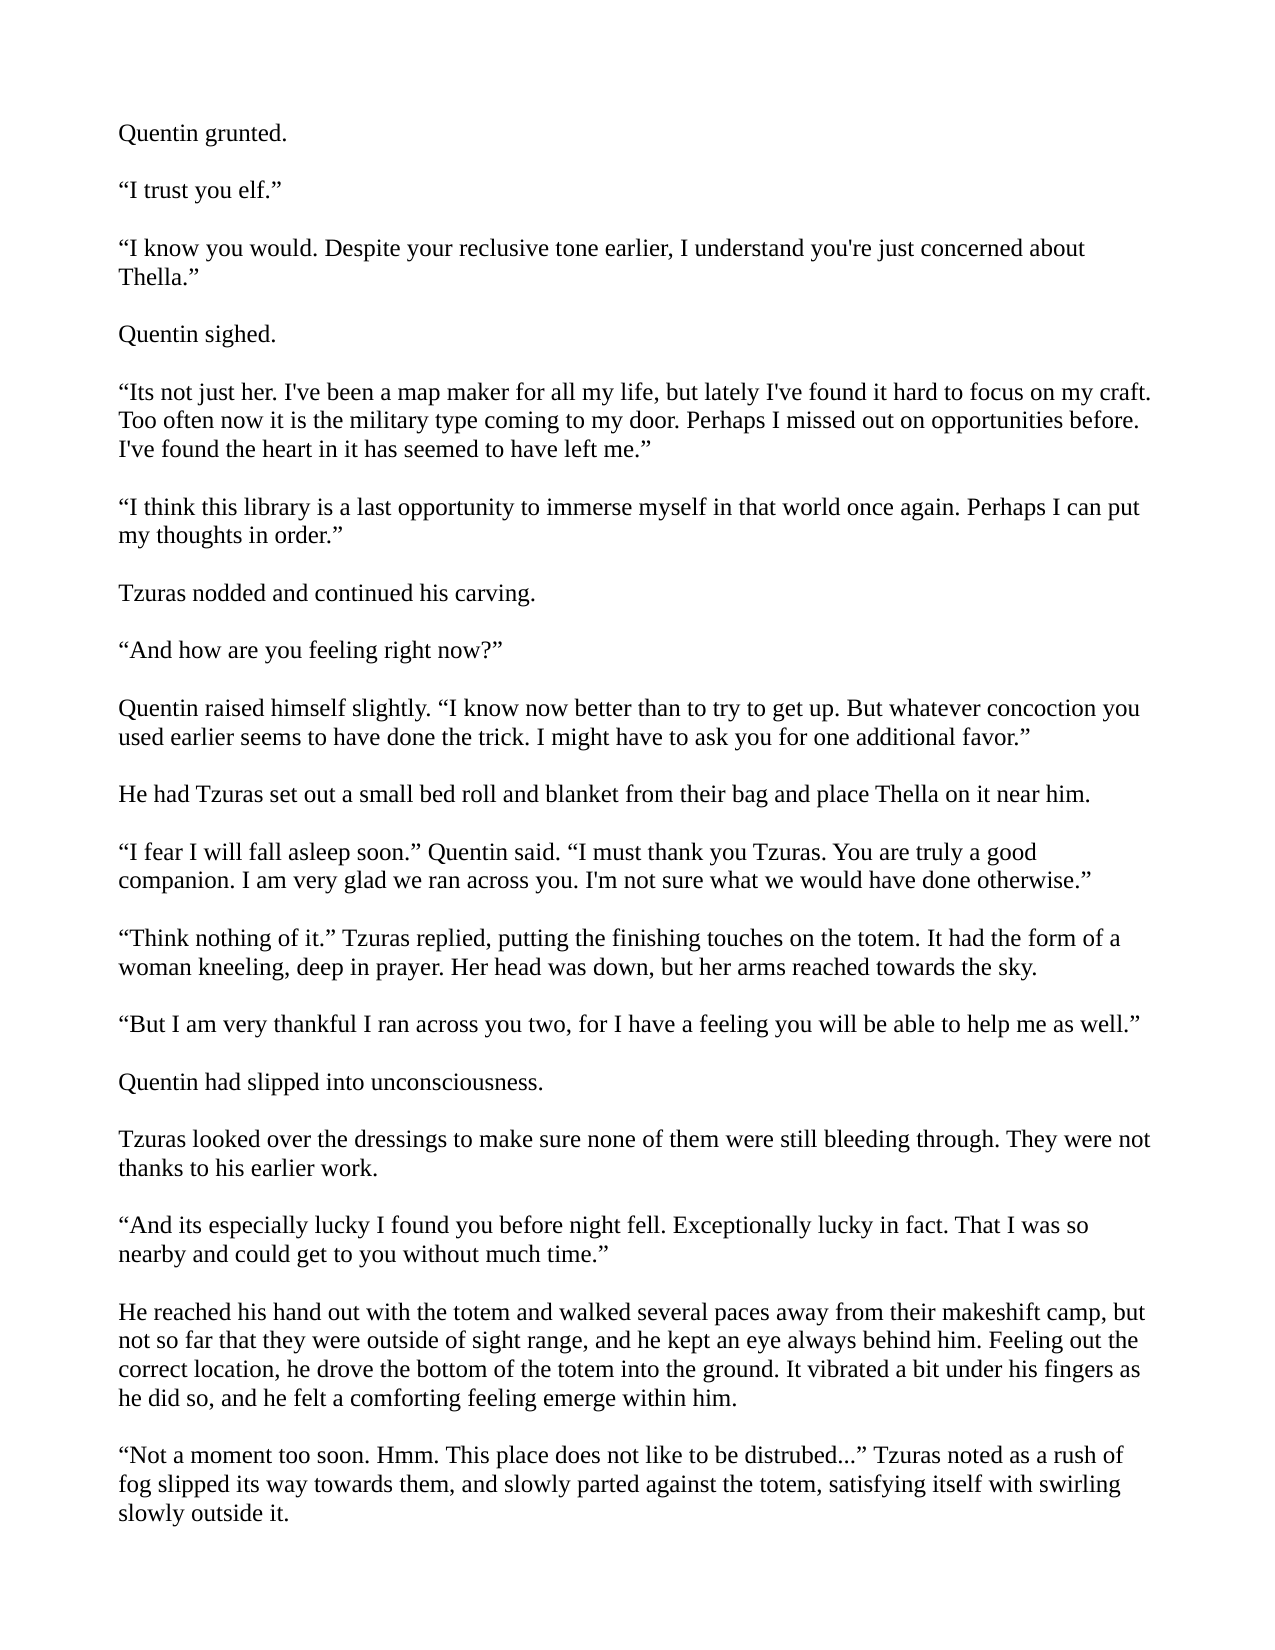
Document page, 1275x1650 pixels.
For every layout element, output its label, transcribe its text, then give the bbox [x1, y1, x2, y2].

text He reached his hand out with the totem and walked several paces away from their makeshift camp, but not so far that they were outside of sight range, and he kept an eye always behind him. Feeling out the correct location, he drove the bottom of the totem into the ground. It vibrated a bit under his fingers as he did so, and he felt a comforting feeling emerge within him. [118, 1297, 1157, 1412]
text “And how are you feeling right now?” [118, 636, 1157, 664]
text “I trust you elf.” [118, 176, 1157, 204]
text Tzuras nodded and continued his carving. [118, 578, 1157, 607]
text “I think this library is a last opportunity to immerse myself in that world once again. Perhaps I can put my thoughts in order.” [118, 492, 1157, 549]
text “I fear I will fall asleep soon.” Quentin said. “I must thank you Tzuras. You are truly a good companion. I am very glad we ran across you. I'm not sure what we would have done otherwise.” [118, 837, 1157, 894]
text “Not a moment too soon. Hmm. This place does not like to be distrubed...” Tzuras noted as a rush of fog slipped its way towards them, and slowly parted against the totem, satisfying itself with swirling slowly outside it. [118, 1441, 1157, 1527]
text “Its not just her. I've been a map maker for all my life, but lately I've found it hard to focus on my craft. Too often now it is the military type coming to my door. Perhaps I missed out on opportunities before. I've found the heart in it has seemed to have left me.” [118, 377, 1157, 463]
text “And its especially lucky I found you before night fell. Exceptionally lucky in fact. That I was so nearby and could get to you without much time.” [118, 1211, 1157, 1268]
text Tzuras looked over the dressings to make sure none of them were still bleeding through. They were not thanks to his earlier work. [118, 1124, 1157, 1182]
text “Think nothing of it.” Tzuras replied, putting the finishing touches on the totem. It had the form of a woman kneeling, deep in prayer. Her head was down, but her arms reached towards the sky. [118, 923, 1157, 981]
text Quentin sighed. [118, 319, 1157, 348]
text “I know you would. Despite your reclusive tone earlier, I understand you're just concerned about Thella.” [118, 233, 1157, 291]
text Quentin grunted. [118, 118, 1157, 147]
text “But I am very thankful I ran across you two, for I have a feeling you will be able to help me as well.” [118, 1009, 1157, 1038]
text Quentin raised himself slightly. “I know now better than to try to get up. But whatever concoction you used earlier seems to have done the trick. I might have to ask you for one additional favor.” [118, 693, 1157, 751]
text Quentin had slipped into unconsciousness. [118, 1067, 1157, 1096]
text He had Tzuras set out a small bed roll and blanket from their bag and place Thella on it near him. [118, 779, 1157, 808]
